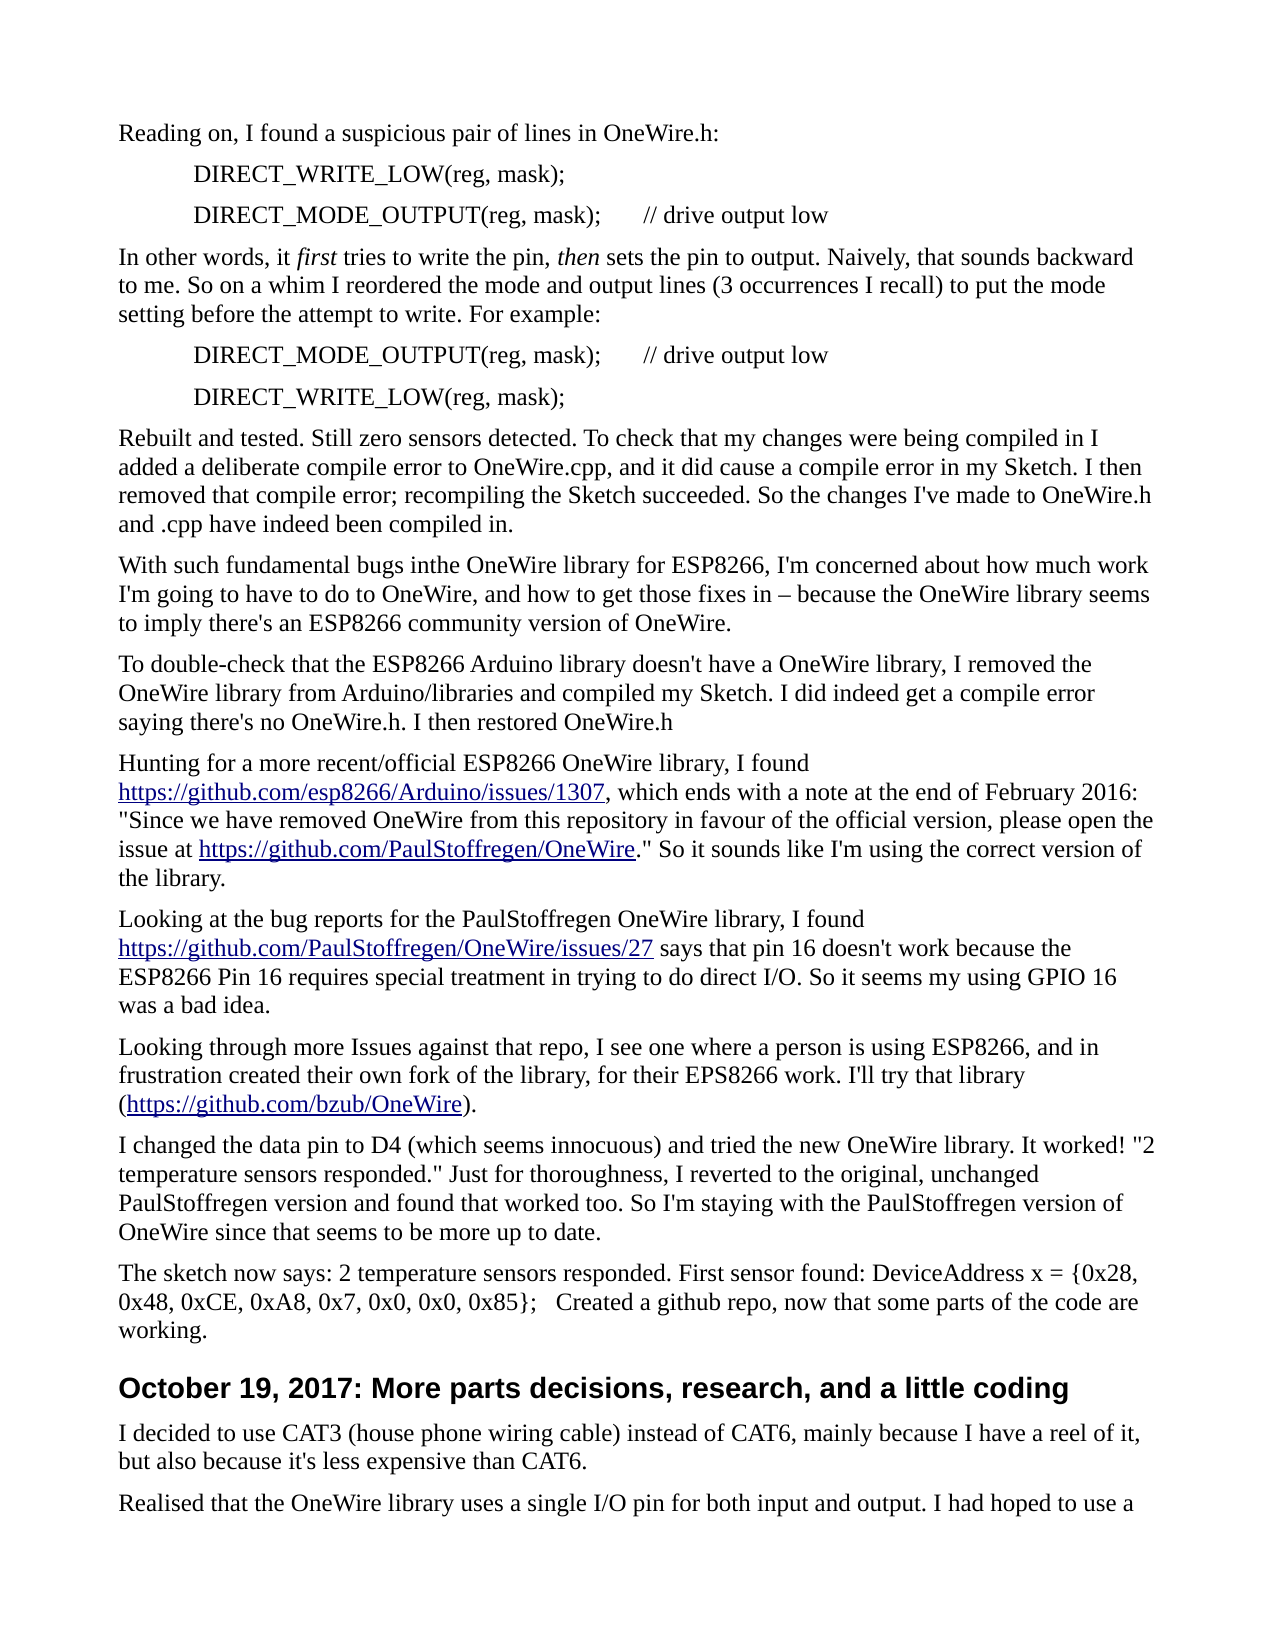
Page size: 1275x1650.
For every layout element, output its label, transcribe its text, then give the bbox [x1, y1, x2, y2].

subtitle October 19, 2017: More parts decisions, research, and a little coding [118, 1371, 1157, 1405]
text DIRECT_MODE_OUTPUT(reg, mask); // drive output low [118, 341, 1157, 369]
text DIRECT_WRITE_LOW(reg, mask); [118, 382, 1157, 411]
text In other words, it first tries to write the pin, then sets the pin to output. Naively, that sounds backward to me. So on a whim I reordered the mode and output lines (3 occurrences I recall) to put the mode setting before the attempt to write. For example: [118, 242, 1157, 328]
text The sketch now says: 2 temperature sensors responded. First sensor found: DeviceAddress x = {0x28, 0x48, 0xCE, 0xA8, 0x7, 0x0, 0x0, 0x85}; Created a github repo, now that some parts of the code are working. [118, 1258, 1157, 1344]
text I decided to use CAT3 (house phone wiring cable) instead of CAT6, mainly because I have a reel of it, but also because it's less expensive than CAT6. [118, 1418, 1157, 1475]
text Hunting for a more recent/official ESP8266 OneWire library, I found https://github.com/esp8266/Arduino/issues/1307, which ends with a note at the end of February 2016: "Since we have removed OneWire from this repository in favour of the official version, please open the issue at https://github.com/PaulStoffregen/OneWire." So it sounds like I'm using the correct version of the library. [118, 748, 1157, 892]
text DIRECT_WRITE_LOW(reg, mask); [118, 159, 1157, 188]
text Rebuilt and tested. Still zero sensors detected. To check that my changes were being compiled in I added a deliberate compile error to OneWire.cpp, and it did cause a compile error in my Sketch. I then removed that compile error; recompiling the Sketch succeeded. So the changes I've made to OneWire.h and .cpp have indeed been compiled in. [118, 423, 1157, 538]
text DIRECT_MODE_OUTPUT(reg, mask); // drive output low [118, 201, 1157, 229]
text Reading on, I found a suspicious pair of lines in OneWire.h: [118, 118, 1157, 147]
text To double-check that the ESP8266 Arduino library doesn't have a OneWire library, I removed the OneWire library from Arduino/libraries and compiled my Sketch. I did indeed get a compile error saying there's no OneWire.h. I then restored OneWire.h [118, 649, 1157, 736]
text Looking at the bug reports for the PaulStoffregen OneWire library, I found https://github.com/PaulStoffregen/OneWire/issues/27 says that pin 16 doesn't work because the ESP8266 Pin 16 requires special treatment in trying to do direct I/O. So it seems my using GPIO 16 was a bad idea. [118, 904, 1157, 1019]
text Looking through more Issues against that repo, I see one where a person is using ESP8266, and in frustration created their own fork of the library, for their EPS8266 work. I'll try that library (https://github.com/bzub/OneWire). [118, 1032, 1157, 1118]
text Realised that the OneWire library uses a single I/O pin for both input and output. I had hoped to use a [118, 1488, 1157, 1516]
text I changed the data pin to D4 (which seems innocuous) and tried the new OneWire library. It worked! "2 temperature sensors responded." Just for thoroughness, I reverted to the original, unchanged PaulStoffregen version and found that worked too. So I'm staying with the PaulStoffregen version of OneWire since that seems to be more up to date. [118, 1131, 1157, 1246]
text With such fundamental bugs inthe OneWire library for ESP8266, I'm concerned about how much work I'm going to have to do to OneWire, and how to get those fixes in – because the OneWire library seems to imply there's an ESP8266 community version of OneWire. [118, 551, 1157, 637]
